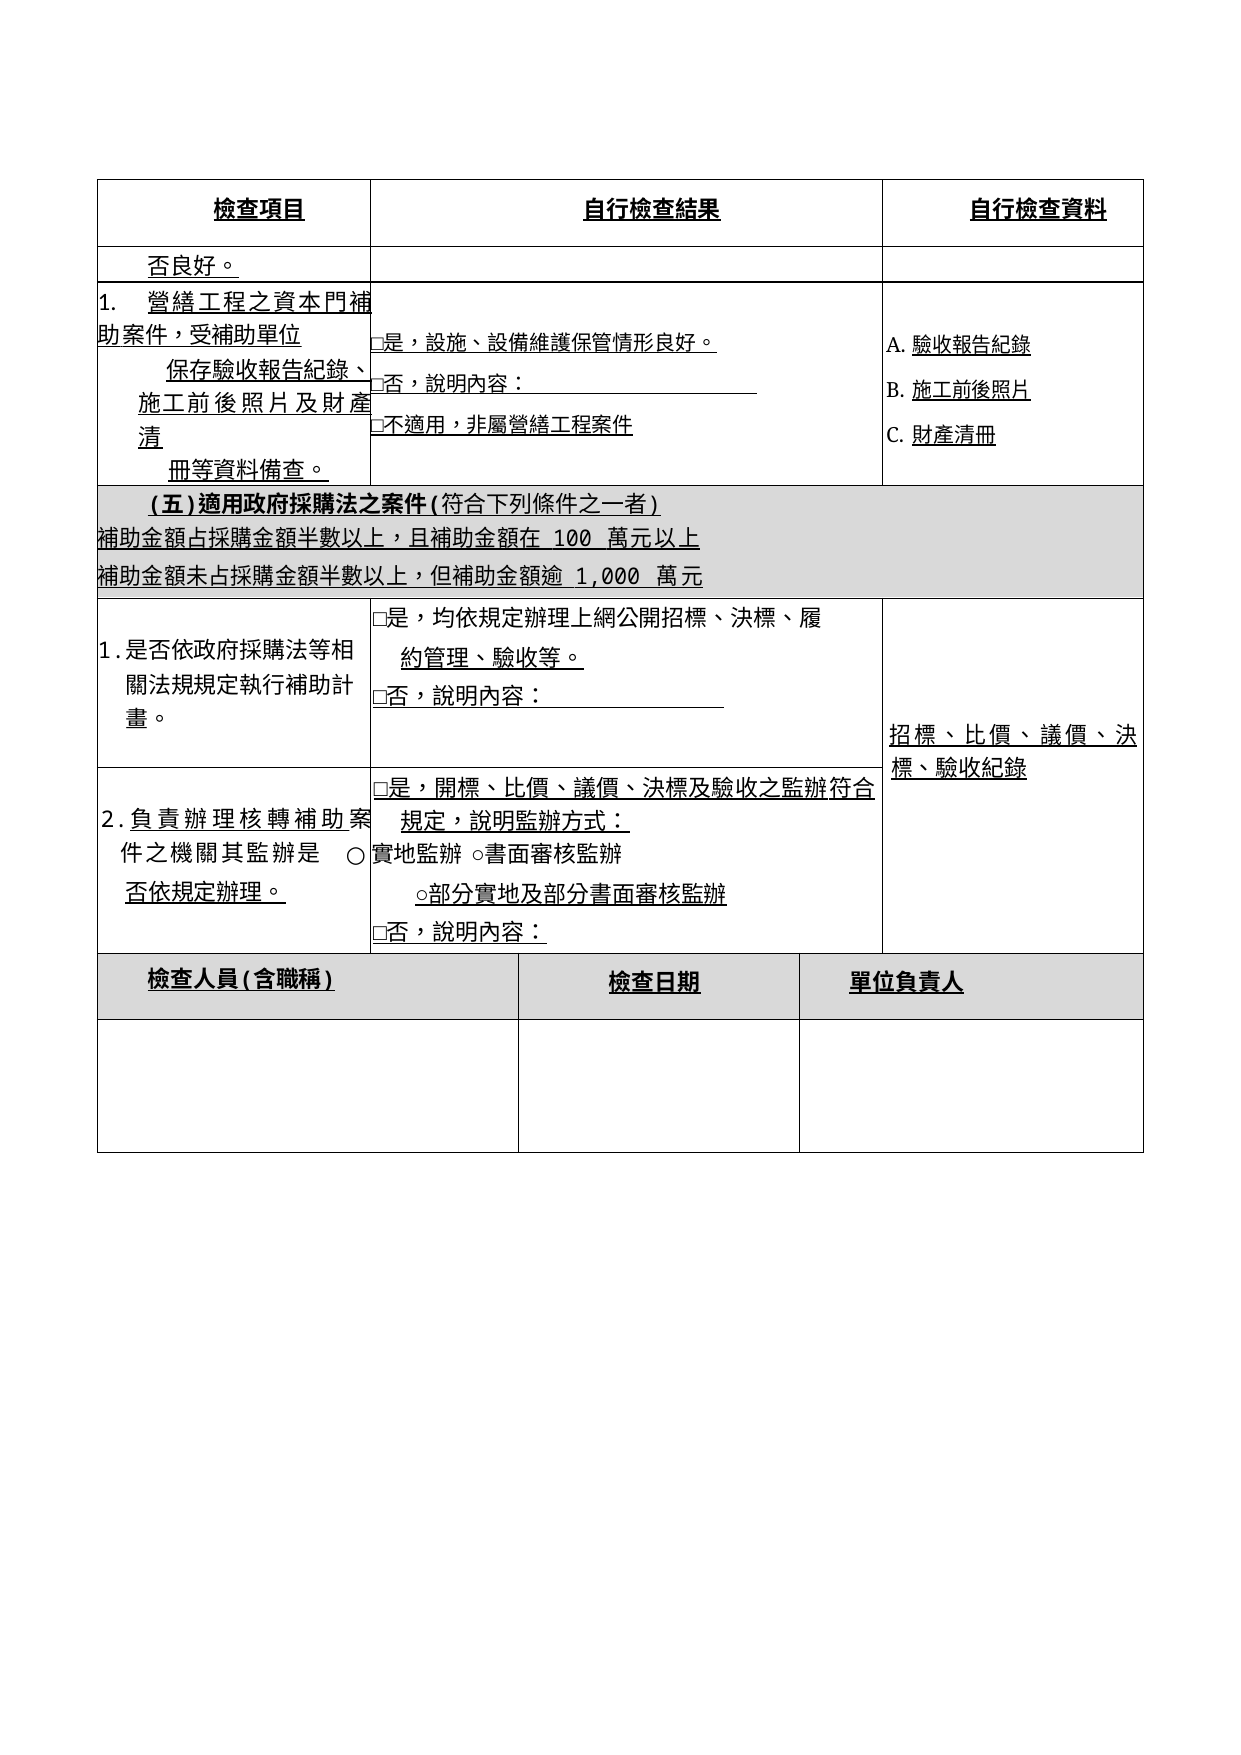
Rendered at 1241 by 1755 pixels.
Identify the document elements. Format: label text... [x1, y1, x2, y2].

table_cell □是，均依規定辦理上網公開招標、決標、履 約管理、驗收等。 □否，說明內容： [371, 599, 874, 767]
table_cell 招標、比價、議價、決標、驗收紀錄 [883, 599, 1143, 873]
table_cell 單位負責人 [800, 954, 1143, 1019]
table_cell 2.負責辦理核轉補助案件之機關其監辦是 否依規定辦理。 [98, 768, 370, 952]
table_header 檢查項目 [98, 180, 370, 246]
table_header 自行檢查資料 [883, 180, 1143, 246]
table_cell [800, 1020, 1143, 1152]
table_cell [883, 873, 1143, 952]
table_cell 檢查人員(含職稱) [98, 954, 518, 1019]
table_cell 營繕工程之資本門補助案件，受補助單位 保存驗收報告紀錄、施工前後照片及財產清 冊等資料備查。 [98, 283, 370, 485]
table_cell □是，設施、設備維護保管情形良好。 □否，說明內容： □不適用，非屬營繕工程案件 [371, 283, 882, 485]
table_header 自行檢查結果 [371, 180, 882, 246]
table_cell □是，開標、比價、議價、決標及驗收之監辦符合規定，說明監辦方式： 實地監辦 ○書面審核監辦 ○部分實地及部分書面審核監辦 □否，說明內容： [371, 768, 882, 952]
table_cell 驗收報告紀錄 施工前後照片 財產清冊 [883, 283, 1143, 485]
table_cell [874, 599, 882, 767]
table_cell 否良好。 [98, 247, 370, 281]
table_cell 檢查日期 [519, 954, 799, 1019]
table_cell 1.是否依政府採購法等相 關法規規定執行補助計 畫。 [98, 599, 370, 767]
table_cell [883, 247, 1143, 281]
table_cell [519, 1020, 799, 1152]
table_cell [371, 247, 882, 281]
table_cell (五)適用政府採購法之案件(符合下列條件之一者) 補助金額占採購金額半數以上，且補助金額在 100 萬元以上 補助金額未占採購金額半數以上，但補助金額逾 1,000 萬元 [98, 486, 1143, 597]
table_cell [98, 1020, 518, 1152]
